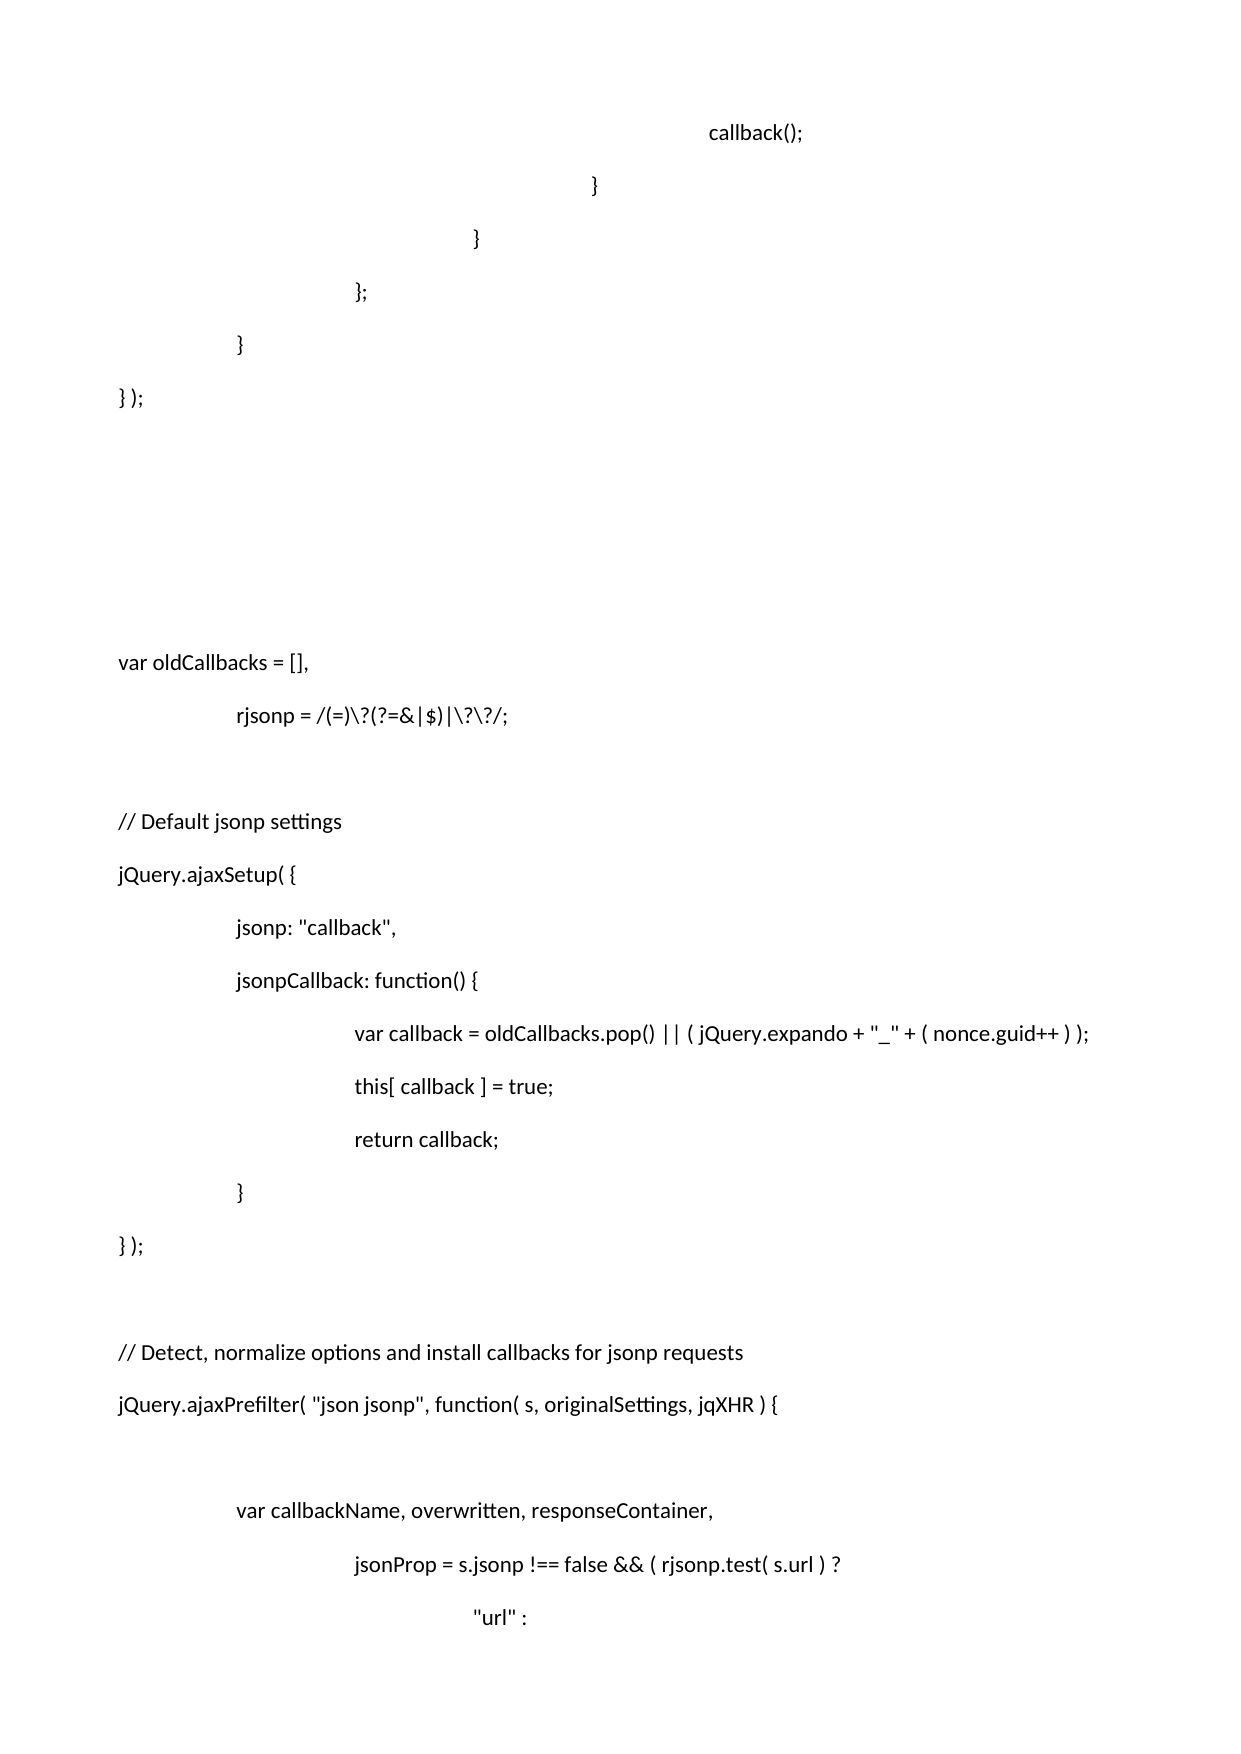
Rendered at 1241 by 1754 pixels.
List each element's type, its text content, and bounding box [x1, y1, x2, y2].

text jsonProp = s.jsonp !== false && ( rjsonp.test( s.url ) ? [118, 1550, 1122, 1578]
text jQuery.ajaxPrefilter( "json jsonp", function( s, originalSettings, jqXHR ) { [118, 1391, 1122, 1419]
text jQuery.ajaxSetup( { [118, 860, 1122, 888]
text jsonp: "callback", [118, 913, 1122, 941]
text "url" : [118, 1603, 1122, 1631]
text // Detect, normalize options and install callbacks for jsonp requests [118, 1338, 1122, 1366]
text }; [118, 277, 1122, 305]
text } [118, 330, 1122, 358]
text var callbackName, overwritten, responseContainer, [118, 1497, 1122, 1525]
text var callback = oldCallbacks.pop() || ( jQuery.expando + "_" + ( nonce.guid++ ) ); [118, 1019, 1122, 1047]
text } [118, 171, 1122, 199]
text return callback; [118, 1126, 1122, 1153]
text } ); [118, 1232, 1122, 1259]
text } [118, 224, 1122, 252]
text } [118, 1178, 1122, 1207]
text this[ callback ] = true; [118, 1072, 1122, 1101]
text callback(); [118, 118, 1122, 146]
text // Default jsonp settings [118, 807, 1122, 835]
text jsonpCallback: function() { [118, 966, 1122, 994]
text } ); [118, 383, 1122, 411]
text rjsonp = /(=)\?(?=&|$)|\?\?/; [118, 701, 1122, 729]
text var oldCallbacks = [], [118, 648, 1122, 676]
